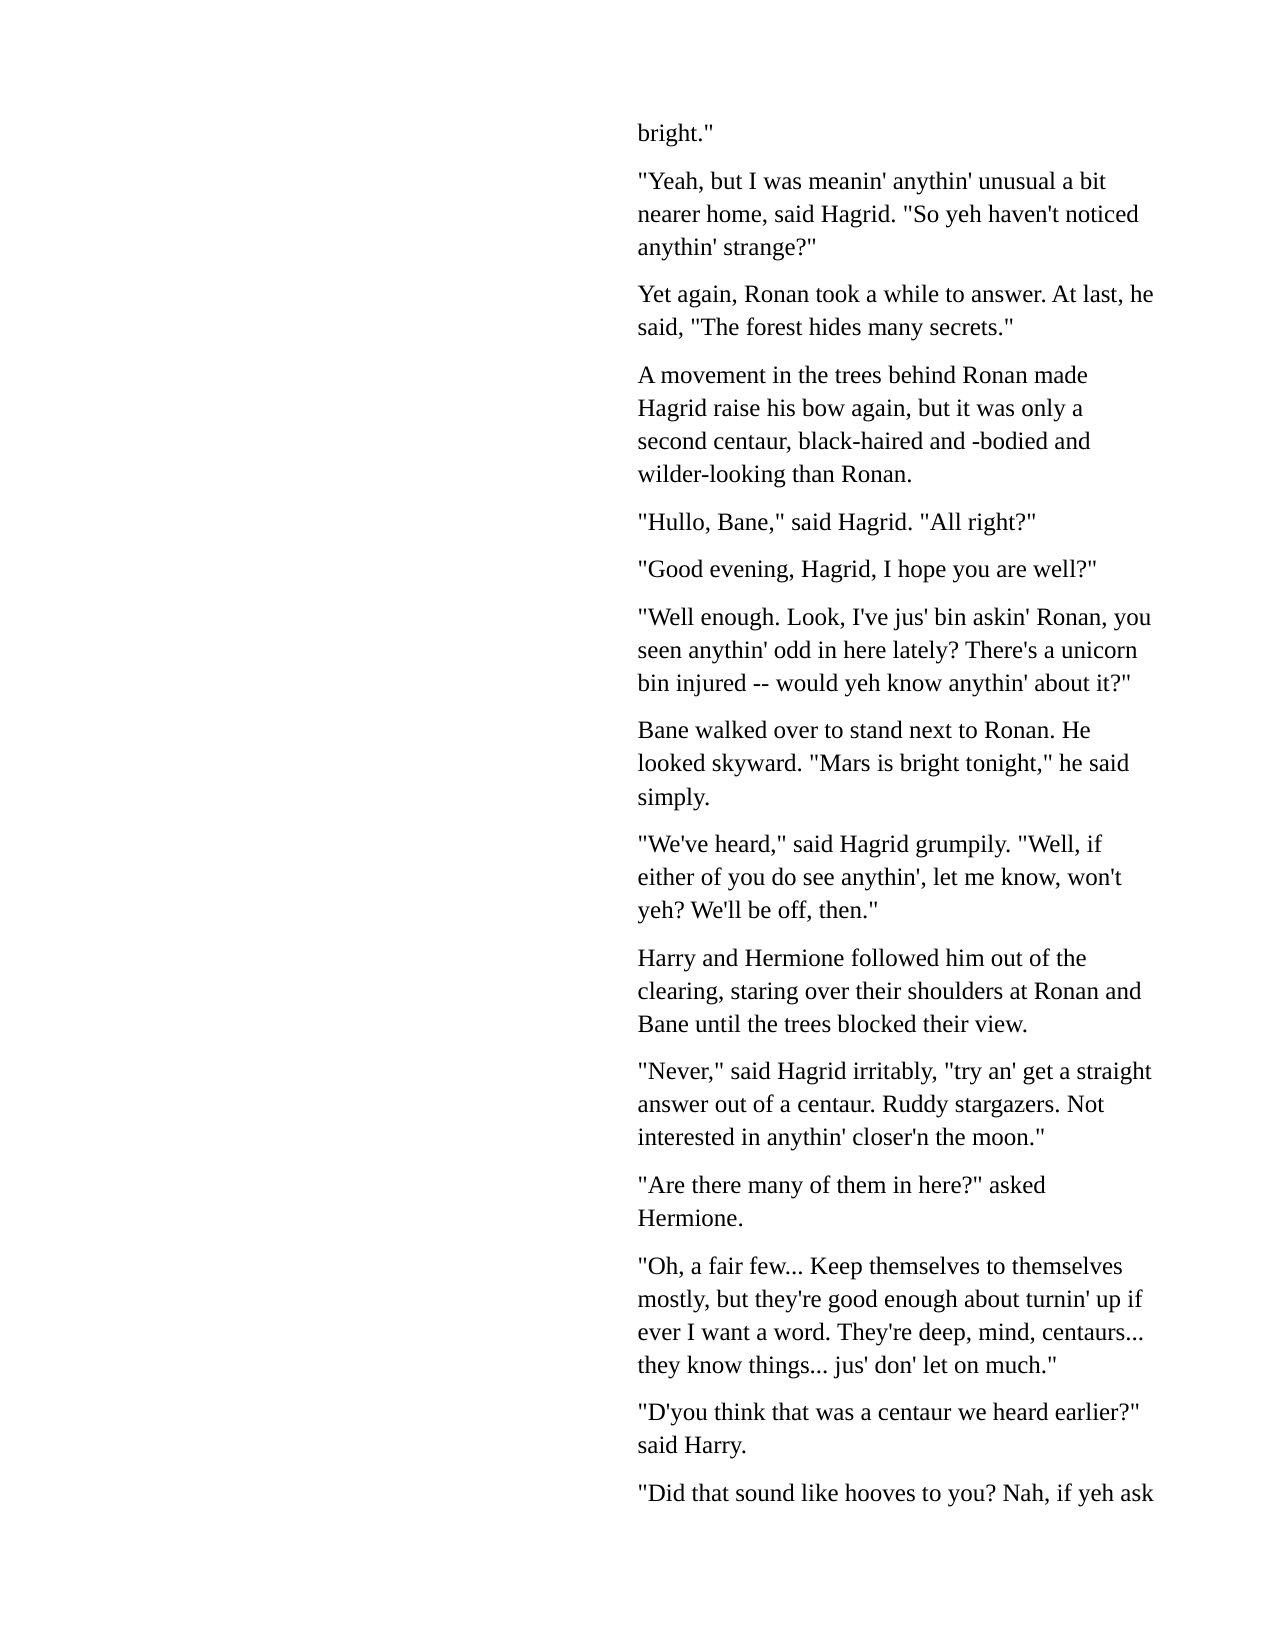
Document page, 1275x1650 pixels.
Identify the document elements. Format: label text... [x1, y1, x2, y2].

table_cell "Never," said Hagrid irritably, "try an' get a straight answer out of a centaur. Ruddy stargazers. Not interested in anythin' closer'n the moon." [638, 1056, 1157, 1170]
table_cell [118, 602, 637, 716]
table_cell [118, 1251, 637, 1397]
table_cell [118, 1170, 637, 1251]
table_cell Bane walked over to stand next to Ronan. He looked skyward. "Mars is bright tonight," he said simply. [638, 716, 1157, 829]
table_cell "Oh, a fair few... Keep themselves to themselves mostly, but they're good enough about turnin' up if ever I want a word. They're deep, mind, centaurs... they know things... jus' don' let on much." [638, 1251, 1157, 1397]
table_cell "Well enough. Look, I've jus' bin askin' Ronan, you seen anythin' odd in here lately? There's a unicorn bin injured -- would yeh know anythin' about it?" [638, 602, 1157, 716]
table_cell [118, 716, 637, 829]
table_cell [118, 1398, 637, 1478]
table_cell Yet again, Ronan took a while to answer. At last, he said, "The forest hides many secrets." [638, 279, 1157, 360]
table_cell "Hullo, Bane," said Hagrid. "All right?" [638, 507, 1157, 554]
table_cell "We've heard," said Hagrid grumpily. "Well, if either of you do see anythin', let me know, won't yeh? We'll be off, then." [638, 829, 1157, 943]
table_cell [118, 279, 637, 360]
table_cell "D'you think that was a centaur we heard earlier?" said Harry. [638, 1398, 1157, 1478]
table_cell [118, 829, 637, 943]
table_cell bright." [638, 118, 1157, 166]
table_cell [118, 360, 637, 507]
table_cell [118, 118, 637, 166]
table_cell Harry and Hermione followed him out of the clearing, staring over their shoulders at Ronan and Bane until the trees blocked their view. [638, 943, 1157, 1056]
table_cell [118, 1478, 637, 1526]
table_cell [118, 554, 637, 602]
table_cell "Are there many of them in here?" asked Hermione. [638, 1170, 1157, 1251]
table_cell [118, 943, 637, 1056]
table_cell [118, 166, 637, 279]
table_cell A movement in the trees behind Ronan made Hagrid raise his bow again, but it was only a second centaur, black-haired and -bodied and wilder-looking than Ronan. [638, 360, 1157, 507]
table_cell "Good evening, Hagrid, I hope you are well?" [638, 554, 1157, 602]
table_cell "Yeah, but I was meanin' anythin' unusual a bit nearer home, said Hagrid. "So yeh haven't noticed anythin' strange?" [638, 166, 1157, 279]
table_cell [118, 1056, 637, 1170]
table_cell "Did that sound like hooves to you? Nah, if yeh ask [638, 1478, 1157, 1526]
table_cell [118, 507, 637, 554]
